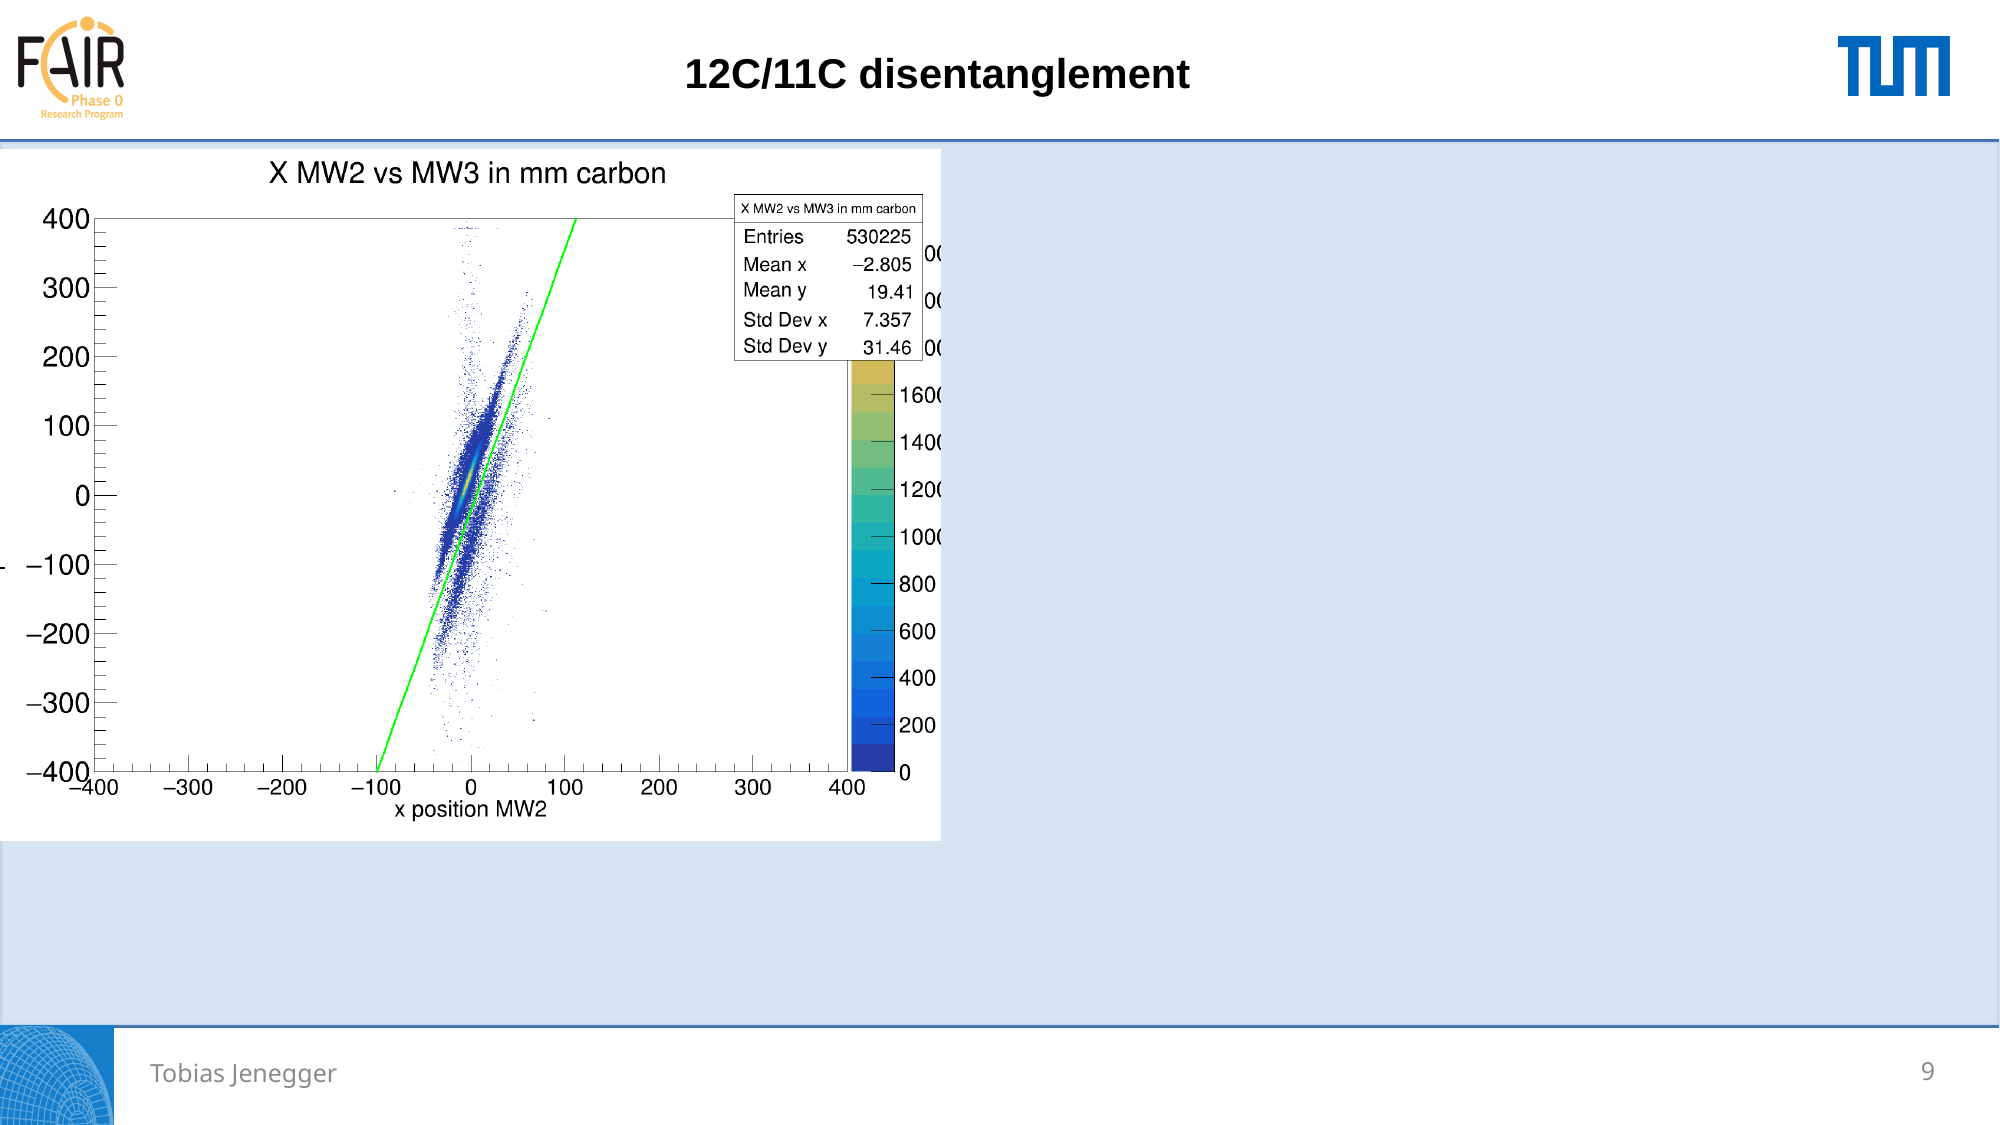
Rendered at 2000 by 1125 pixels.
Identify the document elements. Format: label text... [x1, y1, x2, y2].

picture [0, 149, 941, 841]
picture [15, 15, 142, 120]
picture [0, 1025, 114, 1125]
picture [1838, 36, 1950, 96]
text_box 12C/11C disentanglement [270, 43, 1606, 105]
